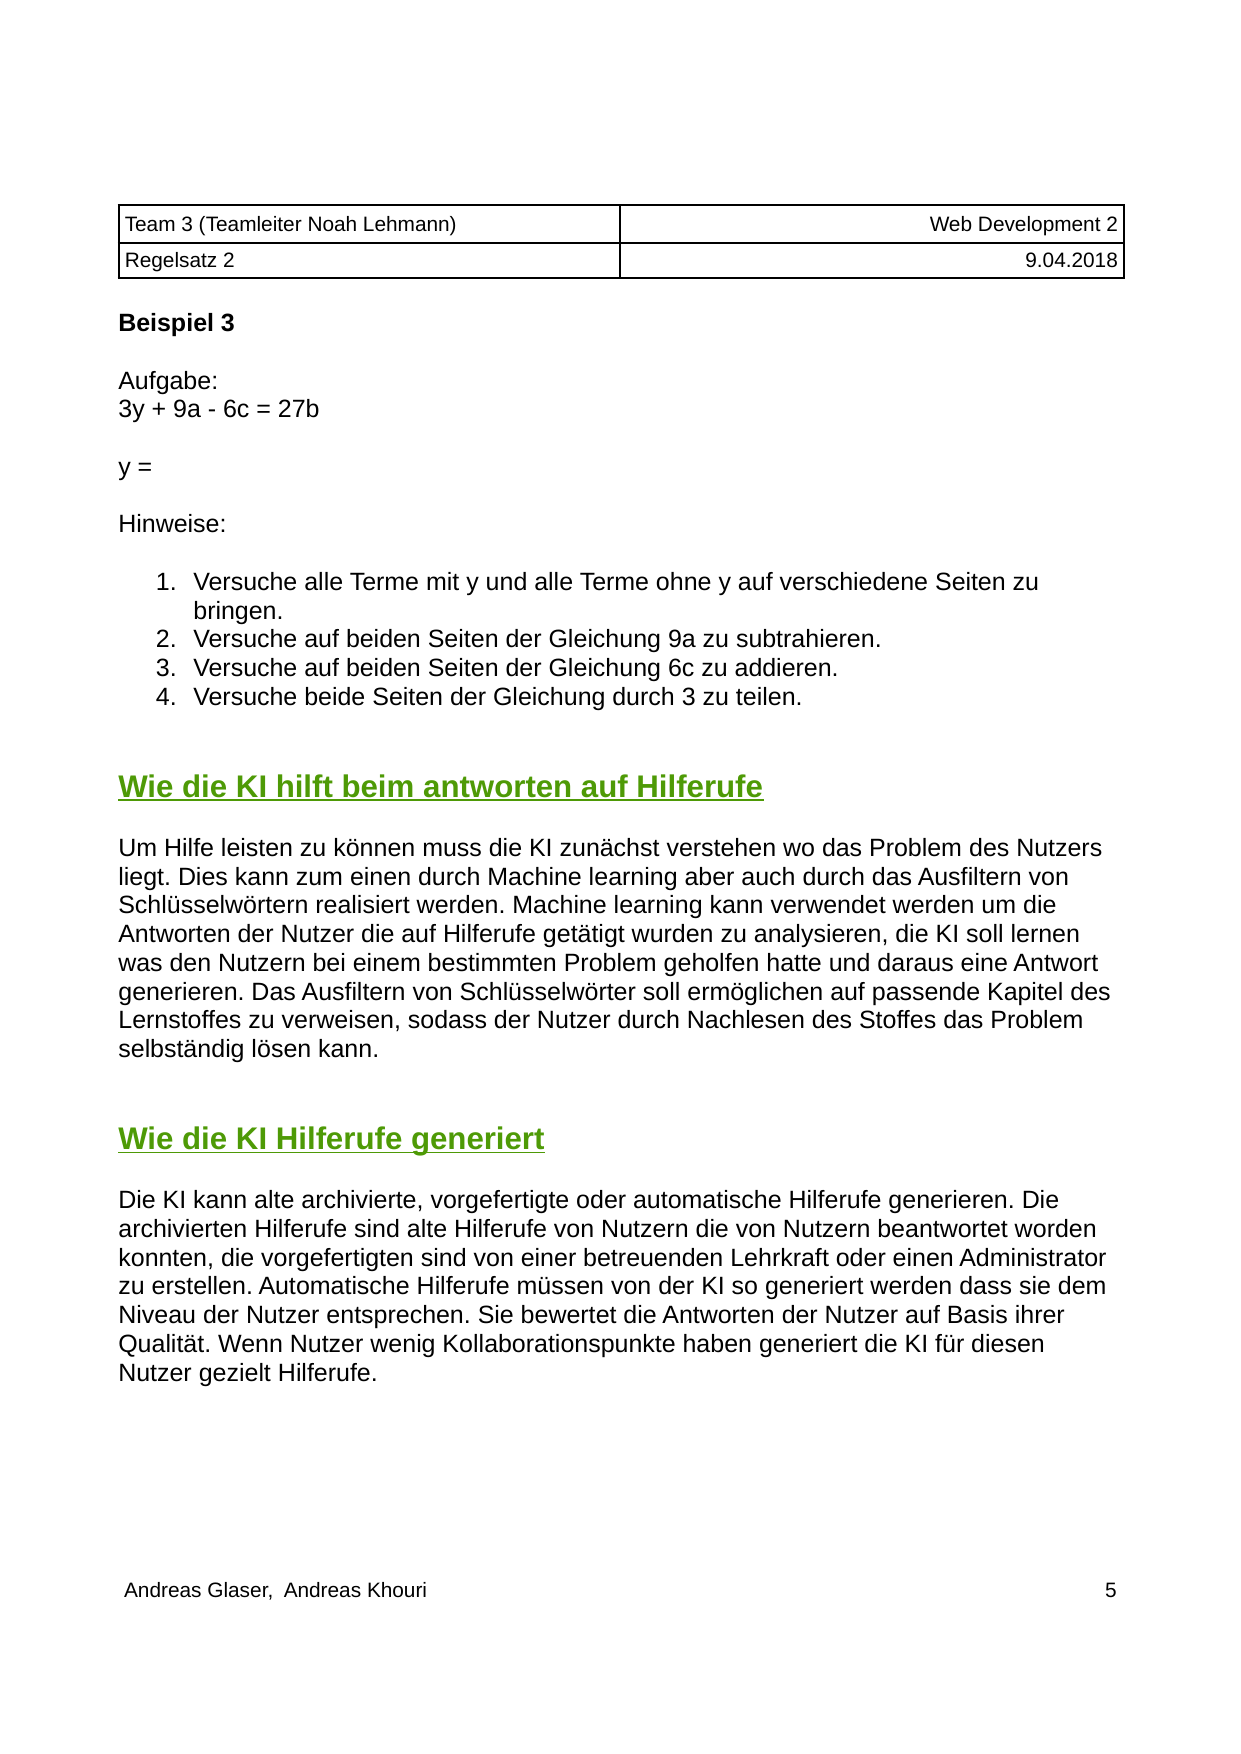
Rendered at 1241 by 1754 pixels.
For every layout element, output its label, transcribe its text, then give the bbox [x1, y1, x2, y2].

list Versuche beide Seiten der Gleichung durch 3 zu teilen. [156, 682, 1122, 711]
text Aufgabe: [118, 366, 1122, 394]
text Wie die KI Hilferufe generiert [118, 1120, 1122, 1156]
text Wie die KI hilft beim antworten auf Hilferufe [118, 768, 1122, 804]
text Die KI kann alte archivierte, vorgefertigte oder automatische Hilferufe generieren. Die archivierten Hilferufe sind alte Hilferufe von Nutzern die von Nutzern beantwortet worden konnten, die vorgefertigten sind von einer betreuenden Lehrkraft oder einen Administrator zu erstellen. Automatische Hilferufe müssen von der KI so generiert werden dass sie dem Niveau der Nutzer entsprechen. Sie bewertet die Antworten der Nutzer auf Basis ihrer Qualität. Wenn Nutzer wenig Kollaborationspunkte haben generiert die KI für diesen Nutzer gezielt Hilferufe. [118, 1185, 1122, 1386]
text 3y + 9a - 6c = 27b [118, 394, 1122, 423]
text y = [118, 452, 1122, 481]
list Versuche auf beiden Seiten der Gleichung 9a zu subtrahieren. [156, 624, 1122, 653]
text Beispiel 3 [118, 308, 1122, 337]
text Um Hilfe leisten zu können muss die KI zunächst verstehen wo das Problem des Nutzers liegt. Dies kann zum einen durch Machine learning aber auch durch das Ausfiltern von Schlüsselwörtern realisiert werden. Machine learning kann verwendet werden um die Antworten der Nutzer die auf Hilferufe getätigt wurden zu analysieren, die KI soll lernen was den Nutzern bei einem bestimmten Problem geholfen hatte und daraus eine Antwort generieren. Das Ausfiltern von Schlüsselwörter soll ermöglichen auf passende Kapitel des Lernstoffes zu verweisen, sodass der Nutzer durch Nachlesen des Stoffes das Problem selbständig lösen kann. [118, 833, 1122, 1063]
list Versuche auf beiden Seiten der Gleichung 6c zu addieren. [156, 653, 1122, 682]
text Hinweise: [118, 509, 1122, 538]
list Versuche alle Terme mit y und alle Terme ohne y auf verschiedene Seiten zu bringen. [156, 567, 1122, 624]
